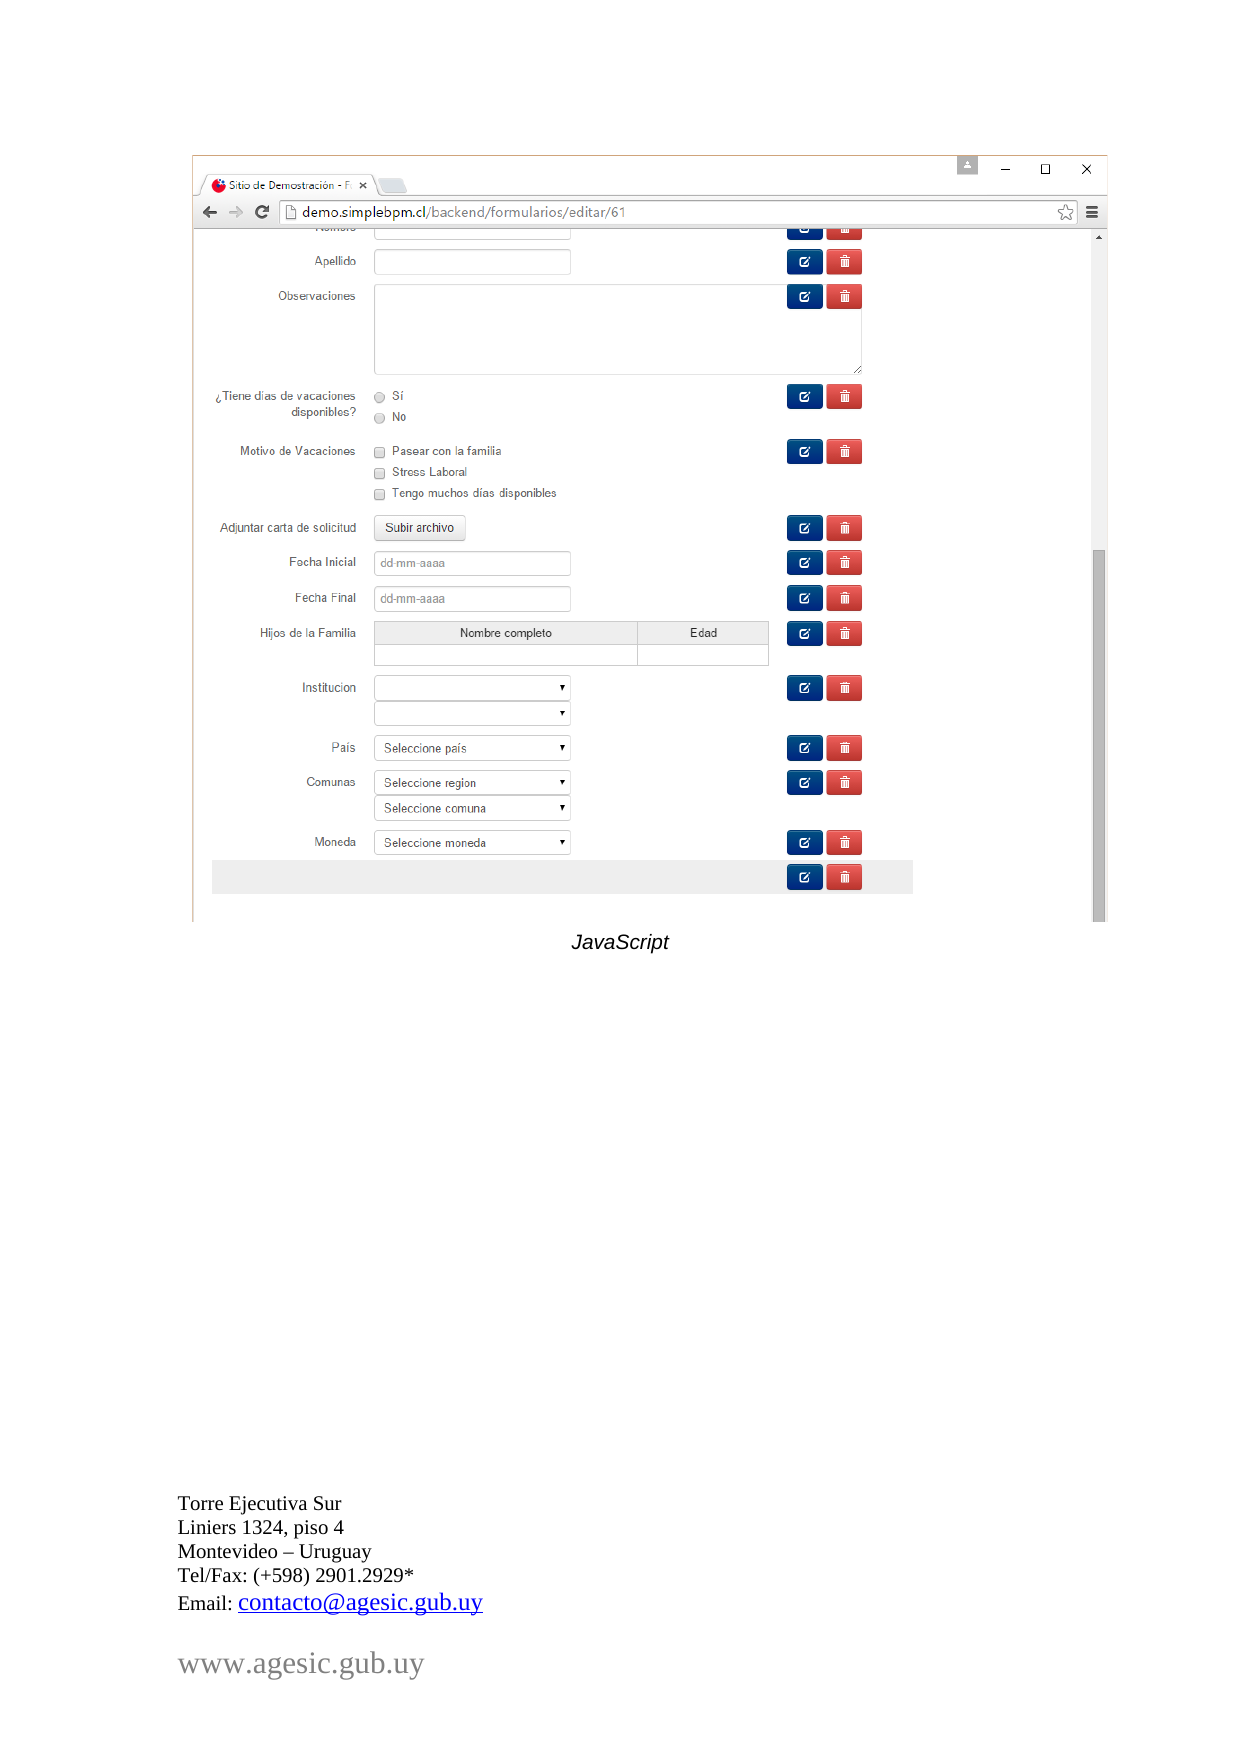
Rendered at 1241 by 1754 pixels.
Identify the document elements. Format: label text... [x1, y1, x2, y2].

picture [192, 155, 1108, 922]
text JavaScript [177, 929, 1063, 953]
